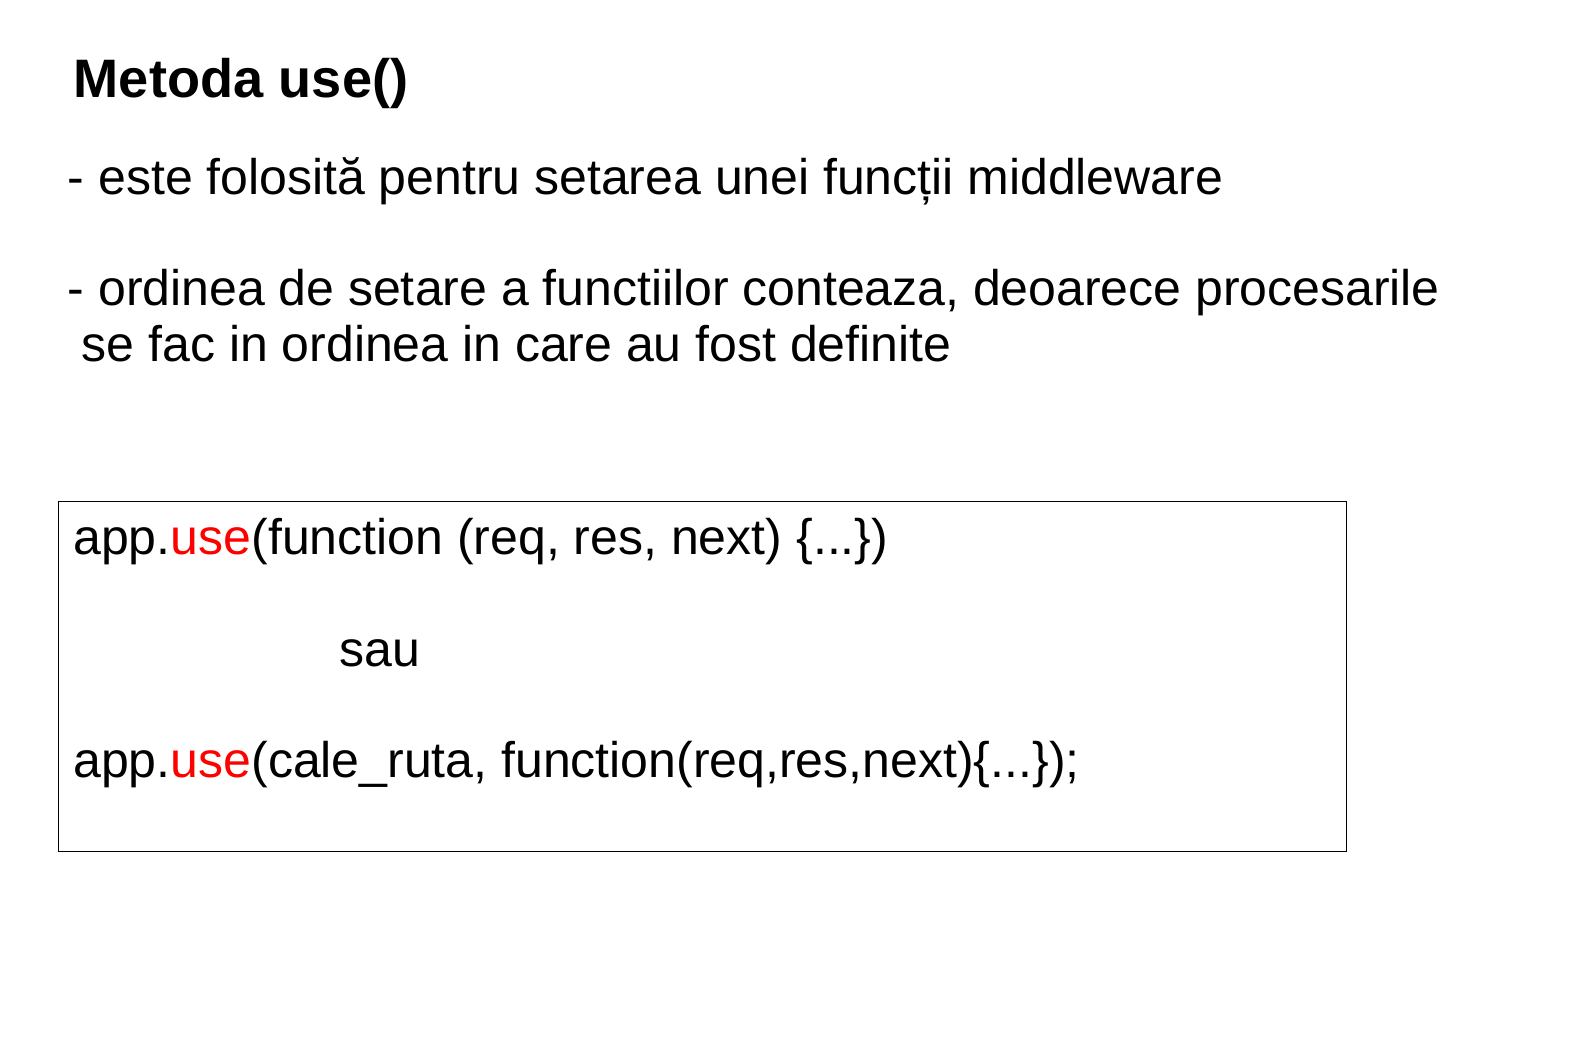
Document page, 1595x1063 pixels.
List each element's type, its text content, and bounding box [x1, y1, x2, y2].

text_box app.use(function (req, res, next) {...}) sau app.use(cale_ruta, function(req,res,next){...}); [58, 501, 1347, 852]
text_box - este folosită pentru setarea unei funcții middleware - ordinea de setare a functiilor conteaza, deoarece procesarile se fac in ordinea in care au fost definite [53, 141, 1595, 436]
text_box Metoda use() [59, 41, 424, 117]
